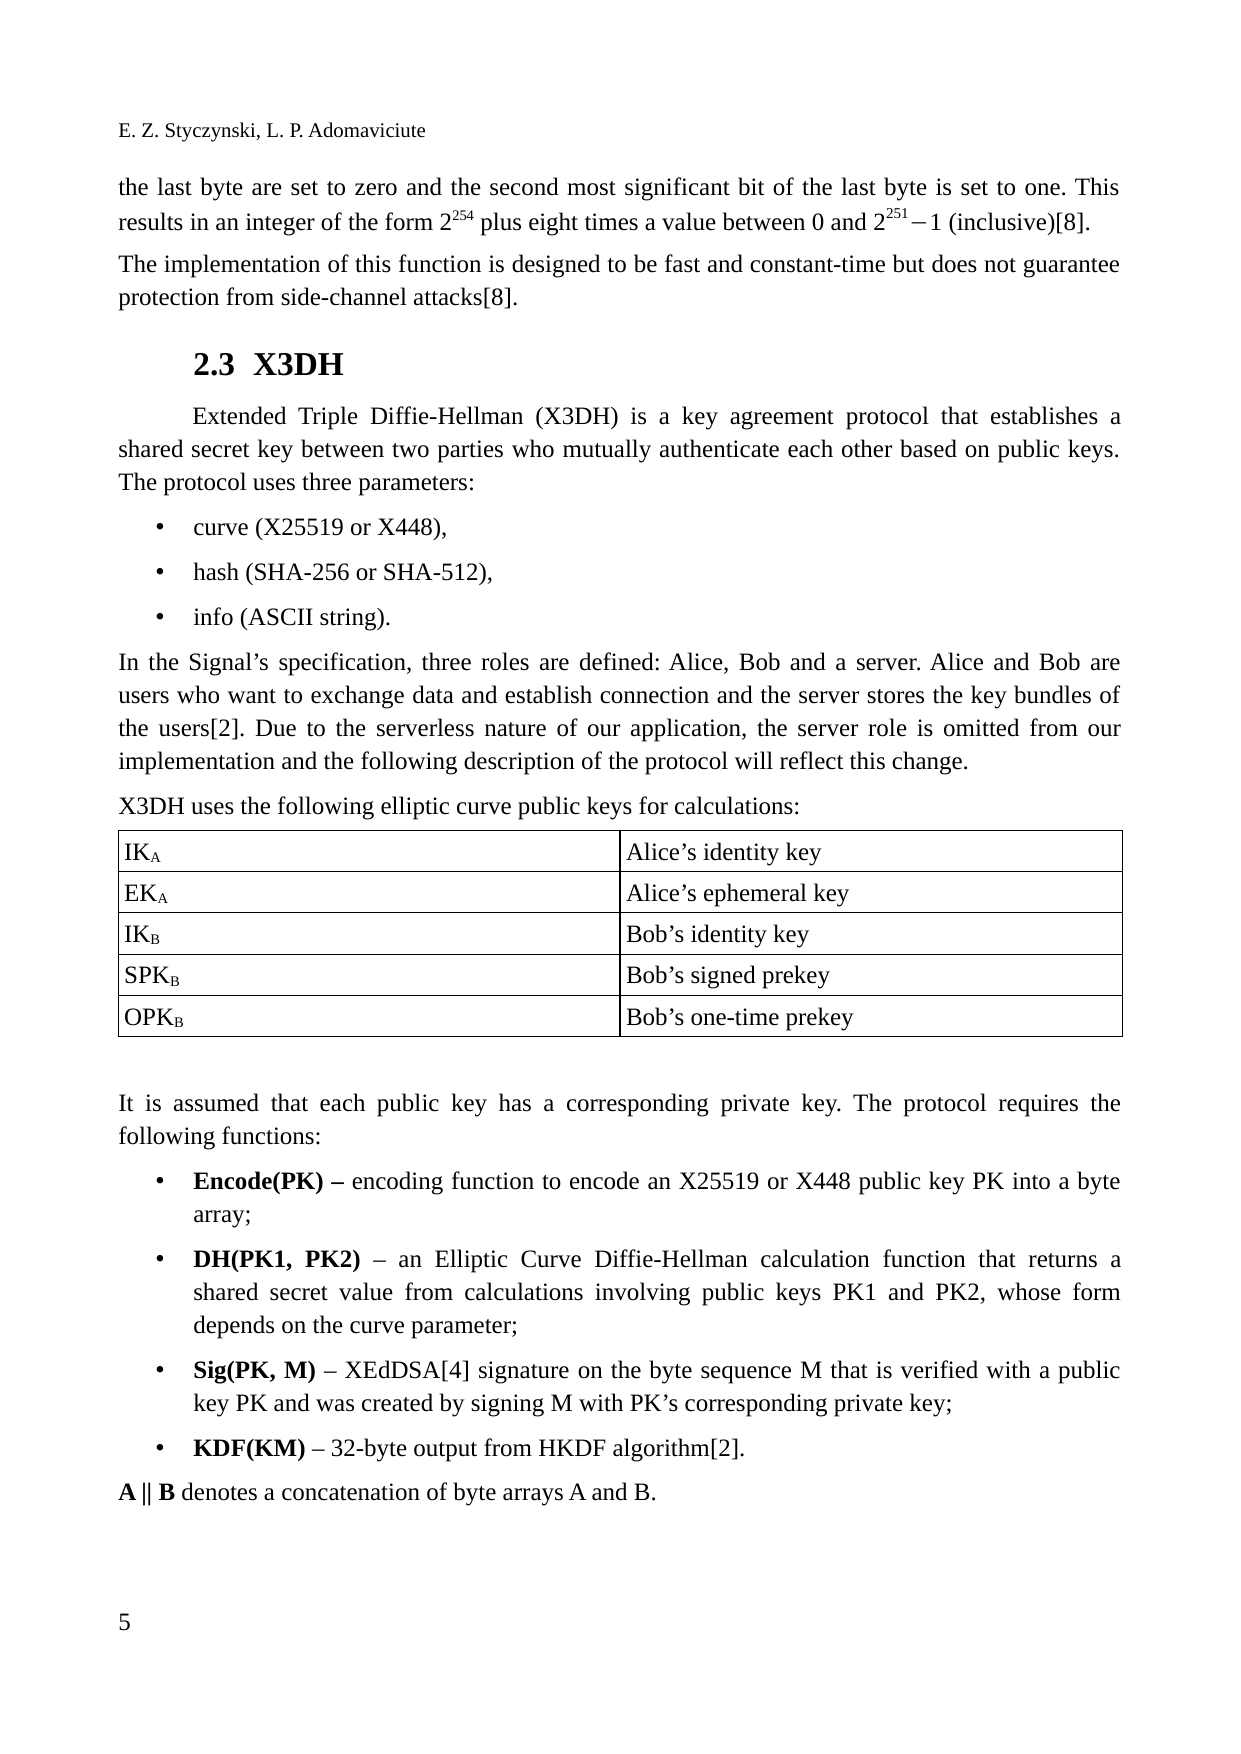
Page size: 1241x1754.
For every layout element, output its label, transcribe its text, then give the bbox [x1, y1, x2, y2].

text X3DH uses the following elliptic curve public keys for calculations: [118, 791, 1122, 819]
list info (ASCII string). [156, 602, 1122, 631]
table_header IKA [119, 831, 619, 871]
text The implementation of this function is designed to be fast and constant-time but does not guarantee protection from side-channel attacks[8]. [118, 249, 1122, 311]
table_cell OPKB [119, 996, 619, 1036]
list KDF(KM) – 32-byte output from HKDF algorithm[2]. [156, 1433, 1122, 1461]
table_cell EKA [119, 872, 619, 912]
list Sig(PK, M) – XEdDSA[4] signature on the byte sequence M that is verified with a public key PK and was created by signing M with PK’s corresponding private key; [156, 1355, 1122, 1416]
table_cell Bob’s identity key [621, 913, 1122, 953]
text Extended Triple Diffie-Hellman (X3DH) is a key agreement protocol that establishes a shared secret key between two parties who mutually authenticate each other based on public keys. The protocol uses three parameters: [118, 401, 1122, 496]
list Encode(PK) – encoding function to encode an X25519 or X448 public key PK into a byte array; [156, 1166, 1122, 1228]
text the last byte are set to zero and the second most significant bit of the last byte is set to one. This results in an integer of the form 2254 plus eight times a value between 0 and (inclusive)[8]. [118, 172, 1122, 236]
list DH(PK1, PK2) – an Elliptic Curve Diffie-Hellman calculation function that returns a shared secret value from calculations involving public keys PK1 and PK2, whose form depends on the curve parameter; [156, 1244, 1122, 1338]
table_cell Bob’s signed prekey [621, 955, 1122, 995]
list curve (X25519 or X448), [156, 512, 1122, 541]
table_cell SPKB [119, 955, 619, 995]
text It is assumed that each public key has a corresponding private key. The protocol requires the following functions: [118, 1088, 1122, 1150]
table_cell Alice’s ephemeral key [621, 872, 1122, 912]
table_header Alice’s identity key [621, 831, 1122, 871]
subtitle X3DH [193, 344, 1122, 383]
text A || B denotes a concatenation of byte arrays A and B. [118, 1477, 1122, 1506]
table_cell IKB [119, 913, 619, 953]
list hash (SHA-256 or SHA-512), [156, 557, 1122, 586]
text In the Signal’s specification, three roles are defined: Alice, Bob and a server. Alice and Bob are users who want to exchange data and establish connection and the server stores the key bundles of the users[2]. Due to the serverless nature of our application, the server role is omitted from our implementation and the following description of the protocol will reflect this change. [118, 647, 1122, 775]
table_cell Bob’s one-time prekey [621, 996, 1122, 1036]
